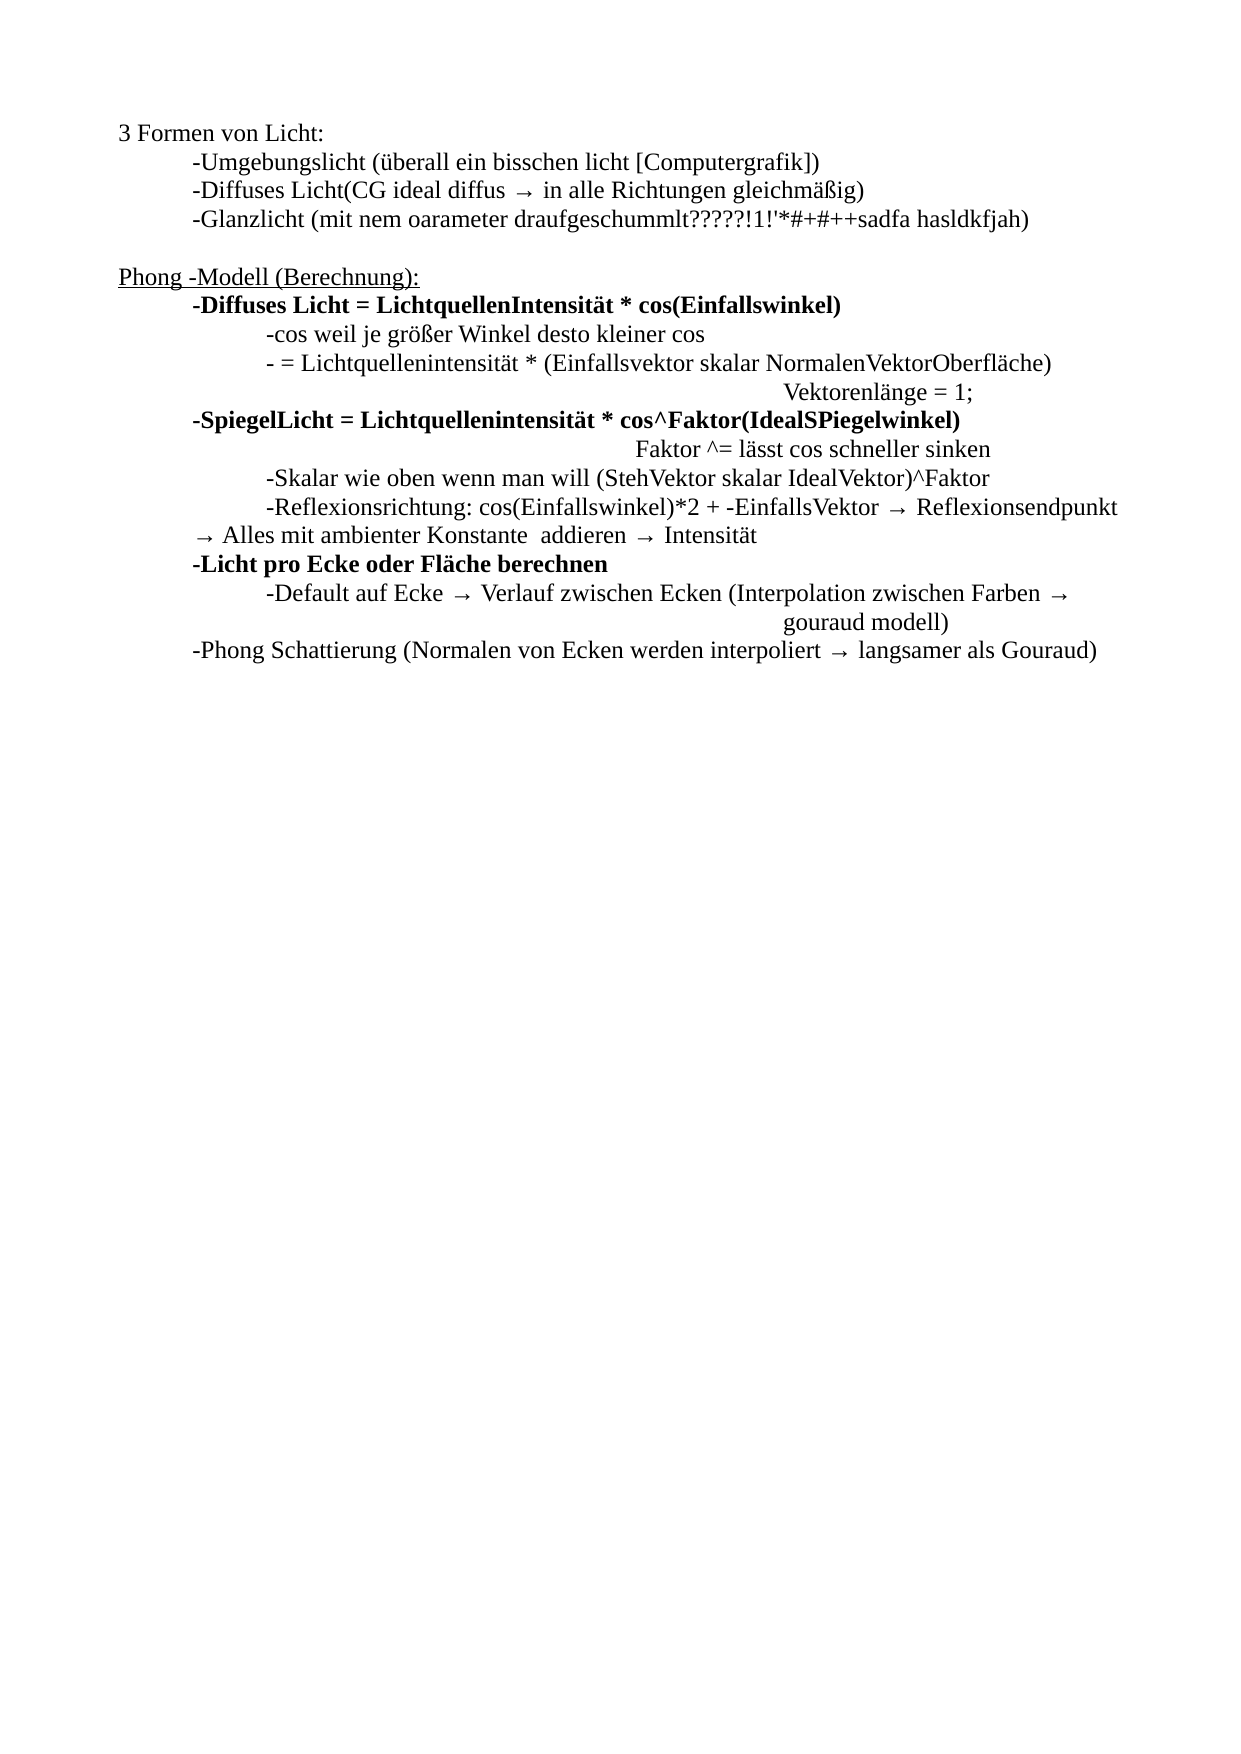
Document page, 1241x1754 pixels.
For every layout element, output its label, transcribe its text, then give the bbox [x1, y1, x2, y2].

text 3 Formen von Licht: [118, 118, 1122, 147]
text Vektorenlänge = 1; [118, 377, 1122, 406]
text -cos weil je größer Winkel desto kleiner cos [118, 319, 1122, 348]
text - = Lichtquellenintensität * (Einfallsvektor skalar NormalenVektorOberfläche) [118, 348, 1122, 377]
text -Umgebungslicht (überall ein bisschen licht [Computergrafik]) [118, 147, 1122, 176]
text → Alles mit ambienter Konstante addieren → Intensität [118, 521, 1122, 549]
text -Skalar wie oben wenn man will (StehVektor skalar IdealVektor)^Faktor [118, 463, 1122, 492]
text -Glanzlicht (mit nem oarameter draufgeschummlt?????!1!'*#+#++sadfa hasldkfjah) [118, 204, 1122, 233]
text -Licht pro Ecke oder Fläche berechnen [118, 549, 1122, 578]
text -Reflexionsrichtung: cos(Einfallswinkel)*2 + -EinfallsVektor → Reflexionsendpunkt [118, 492, 1122, 521]
text -Diffuses Licht(CG ideal diffus → in alle Richtungen gleichmäßig) [118, 176, 1122, 204]
text -SpiegelLicht = Lichtquellenintensität * cos^Faktor(IdealSPiegelwinkel) [118, 406, 1122, 434]
text Faktor ^= lässt cos schneller sinken [118, 434, 1122, 463]
text Phong -Modell (Berechnung): [118, 262, 1122, 291]
text -Default auf Ecke → Verlauf zwischen Ecken (Interpolation zwischen Farben → gouraud modell) [118, 578, 1122, 636]
text -Phong Schattierung (Normalen von Ecken werden interpoliert → langsamer als Gouraud) [118, 636, 1122, 664]
text -Diffuses Licht = LichtquellenIntensität * cos(Einfallswinkel) [118, 291, 1122, 319]
